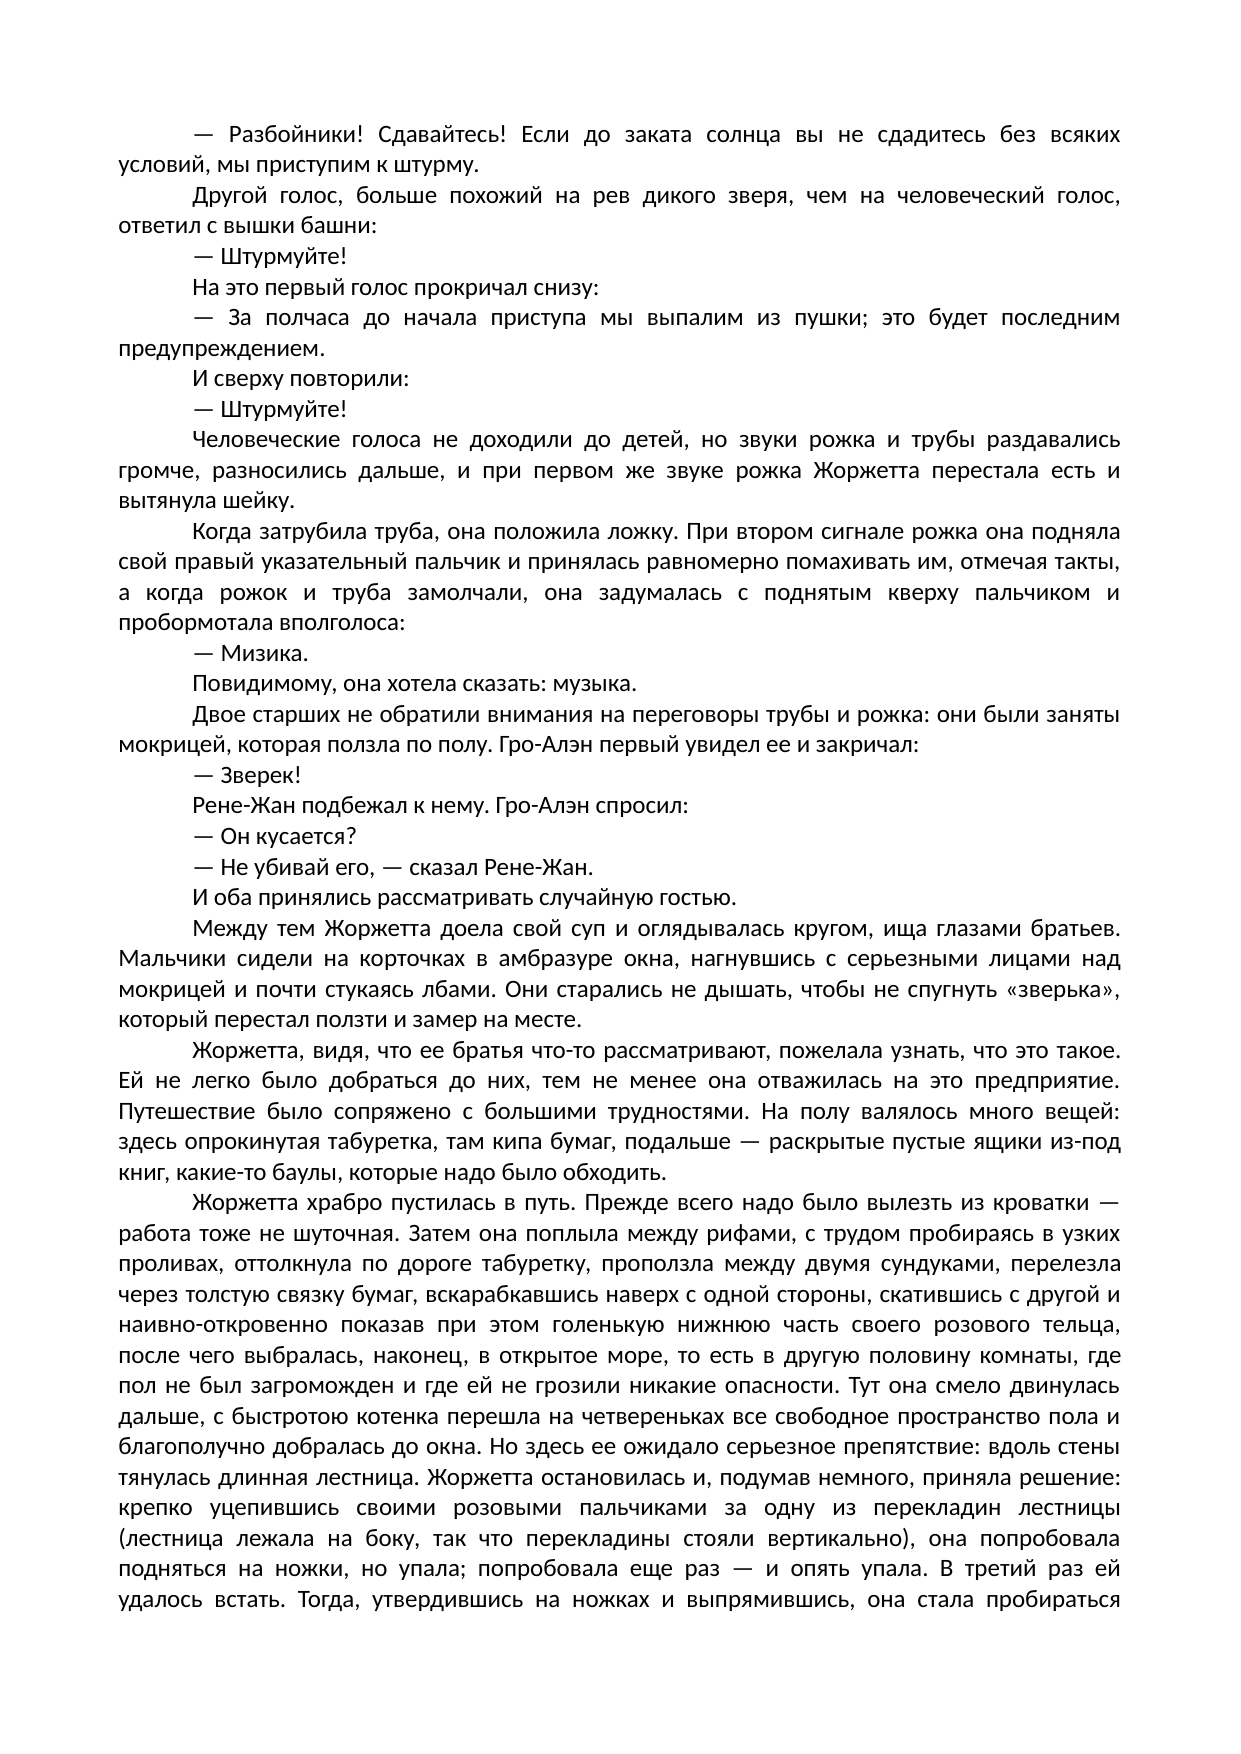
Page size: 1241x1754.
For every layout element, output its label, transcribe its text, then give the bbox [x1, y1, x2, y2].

text — За полчаса до начала приступа мы выпалим из пушки; это будет последним предупреждением. [118, 301, 1122, 362]
text — Штурмуйте! [118, 393, 1122, 423]
text Жоржетта храбро пустилась в путь. Прежде всего надо было вылезть из кроватки — работа тоже не шуточная. Затем она поплыла между рифами, с трудом пробираясь в узких проливах, оттолкнула по дороге табуретку, проползла между двумя сундуками, перелезла через толстую связку бумаг, вскарабкавшись наверх с одной стороны, скатившись с другой и наивно-откровенно показав при этом голенькую нижнюю часть своего розового тельца, после чего выбралась, наконец, в открытое море, то есть в другую половину комнаты, где пол не был загроможден и где ей не грозили никакие опасности. Тут она смело двинулась дальше, с быстротою котенка перешла на четвереньках все свободное пространство пола и благополучно добралась до окна. Но здесь ее ожидало серьезное препятствие: вдоль стены тянулась длинная лестница. Жоржетта остановилась и, подумав немного, приняла решение: крепко уцепившись своими розовыми пальчиками за одну из перекладин лестницы (лестница лежала на боку, так что перекладины стояли вертикально), она попробовала подняться на ножки, но упала; попробовала еще раз — и опять упала. В третий раз ей удалось встать. Тогда, утвердившись на ножках и выпрямившись, она стала пробираться [118, 1186, 1122, 1614]
text — Мизика. [118, 637, 1122, 667]
text Двое старших не обратили внимания на переговоры трубы и рожка: они были заняты мокрицей, которая ползла по полу. Гро-Алэн первый увидел ее и закричал: [118, 698, 1122, 759]
text — Не убивай его, — сказал Рене-Жан. [118, 851, 1122, 881]
text Другой голос, больше похожий на рев дикого зверя, чем на человеческий голос, ответил с вышки башни: [118, 179, 1122, 240]
text Рене-Жан подбежал к нему. Гро-Алэн спросил: [118, 789, 1122, 820]
text — Штурмуйте! [118, 240, 1122, 271]
text И оба принялись рассматривать случайную гостью. [118, 881, 1122, 912]
text Повидимому, она хотела сказать: музыка. [118, 667, 1122, 698]
text И сверху повторили: [118, 362, 1122, 393]
text — Зверек! [118, 759, 1122, 789]
text Когда затрубила труба, она положила ложку. При втором сигнале рожка она подняла свой правый указательный пальчик и принялась равномерно помахивать им, отмечая такты, а когда рожок и труба замолчали, она задумалась с поднятым кверху пальчиком и пробормотала вполголоса: [118, 515, 1122, 637]
text — Разбойники! Сдавайтесь! Если до заката солнца вы не сдадитесь без всяких условий, мы приступим к штурму. [118, 118, 1122, 179]
text Между тем Жоржетта доела свой суп и оглядывалась кругом, ища глазами братьев. Мальчики сидели на корточках в амбразуре окна, нагнувшись с серьезными лицами над мокрицей и почти стукаясь лбами. Они старались не дышать, чтобы не спугнуть «зверька», который перестал ползти и замер на месте. [118, 912, 1122, 1034]
text На это первый голос прокричал снизу: [118, 271, 1122, 301]
text Человеческие голоса не доходили до детей, но звуки рожка и трубы раздавались громче, разносились дальше, и при первом же звуке рожка Жоржетта перестала есть и вытянула шейку. [118, 423, 1122, 515]
text Жоржетта, видя, что ее братья что-то рассматривают, пожелала узнать, что это такое. Ей не легко было добраться до них, тем не менее она отважилась на это предприятие. Путешествие было сопряжено с большими трудностями. На полу валялось много вещей: здесь опрокинутая табуретка, там кипа бумаг, подальше — раскрытые пустые ящики из-под книг, какие-то баулы, которые надо было обходить. [118, 1034, 1122, 1186]
text — Он кусается? [118, 820, 1122, 851]
